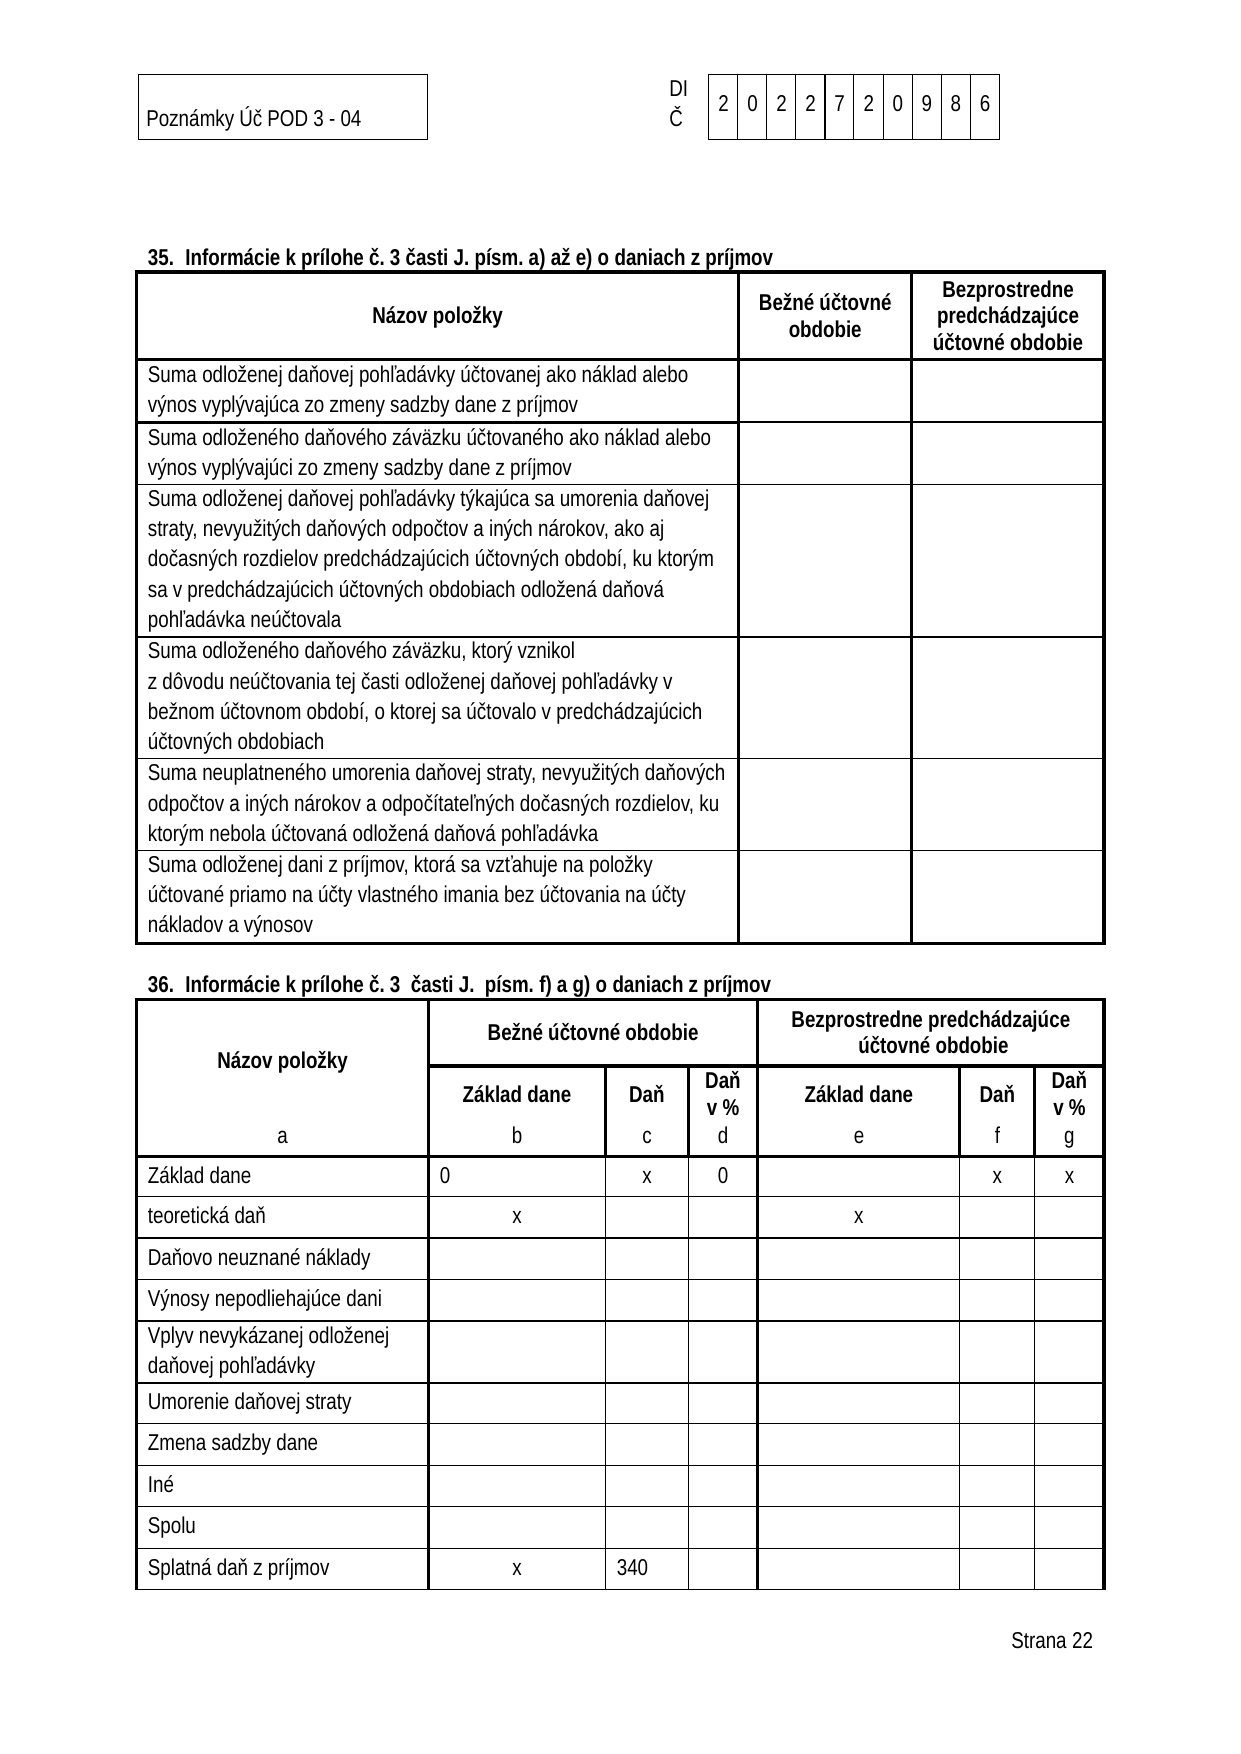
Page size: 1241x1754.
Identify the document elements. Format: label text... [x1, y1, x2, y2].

table_cell [689, 1384, 756, 1423]
table_cell [960, 1322, 1034, 1382]
table_cell [913, 638, 1102, 758]
table_cell [913, 423, 1102, 484]
table_cell Suma odloženého daňového záväzku účtovaného ako náklad alebo výnos vyplývajúci zo zmeny sadzby dane z príjmov [138, 424, 737, 484]
table_header Názov položky [138, 274, 737, 358]
table_cell [913, 485, 1102, 636]
table_cell Vplyv nevykázanej odloženej daňovej pohľadávky [138, 1322, 427, 1382]
table_header Bezprostredne predchádzajúce účtovné obdobie [759, 1001, 1102, 1064]
table_header Bezprostredne predchádzajúce účtovné obdobie [913, 274, 1102, 358]
table_cell [759, 1549, 959, 1589]
table_cell x [430, 1549, 605, 1589]
table_cell [1035, 1239, 1102, 1279]
table_cell [960, 1549, 1034, 1589]
table_cell [960, 1466, 1034, 1506]
table_cell [1035, 1197, 1102, 1237]
table_cell [606, 1322, 688, 1382]
table_cell [1035, 1384, 1102, 1423]
table_cell [913, 759, 1102, 850]
table_cell x [960, 1158, 1034, 1196]
table_cell Suma odloženej daňovej pohľadávky týkajúca sa umorenia daňovej straty, nevyužitých daňových odpočtov a iných nárokov, ako aj dočasných rozdielov predchádzajúcich účtovných období, ku ktorým sa v predchádzajúcich účtovných obdobiach odložená daňová pohľadávka neúčtovala [138, 485, 737, 636]
table_cell [689, 1280, 756, 1320]
table_cell [759, 1466, 959, 1506]
title Informácie k prílohe č. 3 časti J. písm. a) až e) o daniach z príjmov [148, 244, 1093, 270]
table_cell [740, 485, 910, 636]
table_cell [430, 1424, 605, 1465]
table_cell x [759, 1197, 959, 1237]
table_cell [689, 1239, 756, 1279]
table_header Názov položky [138, 1001, 427, 1120]
table_cell [1035, 1424, 1102, 1465]
table_cell Základ dane [138, 1158, 427, 1196]
table_cell [913, 851, 1102, 942]
table_header Bežné účtovné obdobie [740, 274, 910, 358]
table_cell Spolu [138, 1507, 427, 1547]
table_cell Výnosy nepodliehajúce dani [138, 1280, 427, 1320]
table_cell Splatná daň z príjmov [138, 1549, 427, 1589]
table_cell 0 [430, 1158, 605, 1196]
table_cell [606, 1239, 688, 1279]
table_cell Základ dane [759, 1068, 958, 1120]
table_cell 0 [689, 1158, 756, 1196]
table_header Bežné účtovné obdobie [430, 1001, 756, 1064]
table_cell [759, 1507, 959, 1547]
table_cell [430, 1239, 605, 1279]
table_cell [606, 1280, 688, 1320]
table_cell Daň [961, 1068, 1033, 1120]
table_cell [606, 1507, 688, 1547]
table_cell [430, 1384, 605, 1423]
table_cell [960, 1239, 1034, 1279]
table_cell c [607, 1120, 687, 1154]
title Informácie k prílohe č. 3 časti J. písm. f) a g) o daniach z príjmov [148, 971, 1093, 997]
table_cell teoretická daň [138, 1197, 427, 1237]
table_cell d [690, 1120, 756, 1154]
table_cell [1035, 1322, 1102, 1382]
table_cell [606, 1424, 688, 1465]
table_cell [960, 1384, 1034, 1423]
table_cell [606, 1384, 688, 1423]
table_cell Suma odloženej dani z príjmov, ktorá sa vzťahuje na položky účtované priamo na účty vlastného imania bez účtovania na účty nákladov a výnosov [138, 851, 737, 942]
table_cell Suma neuplatneného umorenia daňovej straty, nevyužitých daňových odpočtov a iných nárokov a odpočítateľných dočasných rozdielov, ku ktorým nebola účtovaná odložená daňová pohľadávka [138, 759, 737, 850]
table_cell Daň v % [1036, 1068, 1102, 1120]
table_cell Suma odloženého daňového záväzku, ktorý vznikol z dôvodu neúčtovania tej časti odloženej daňovej pohľadávky v bežnom účtovnom období, o ktorej sa účtovalo v predchádzajúcich účtovných obdobiach [138, 638, 737, 758]
table_cell [740, 759, 910, 850]
table_cell [759, 1158, 959, 1196]
table_cell Iné [138, 1466, 427, 1506]
table_cell [689, 1197, 756, 1237]
table_cell [960, 1197, 1034, 1237]
table_cell [1035, 1280, 1102, 1320]
table_cell [1035, 1549, 1102, 1589]
table_cell [759, 1239, 959, 1279]
table_cell Umorenie daňovej straty [138, 1384, 427, 1423]
table_cell [689, 1322, 756, 1382]
table_cell [430, 1466, 605, 1506]
table_cell Daň v % [690, 1068, 756, 1120]
table_cell [689, 1424, 756, 1465]
table_cell e [759, 1120, 958, 1154]
table_cell [689, 1466, 756, 1506]
table_cell [689, 1507, 756, 1547]
table_cell [960, 1507, 1034, 1547]
table_cell [740, 638, 910, 758]
table_cell Daňovo neuznané náklady [138, 1239, 427, 1279]
table_cell [740, 851, 910, 942]
table_cell [430, 1322, 605, 1382]
table_cell a [138, 1120, 427, 1154]
table_cell [606, 1466, 688, 1506]
table_cell Základ dane [430, 1068, 604, 1120]
table_cell b [430, 1120, 604, 1154]
table_cell Zmena sadzby dane [138, 1424, 427, 1465]
table_cell x [606, 1158, 688, 1196]
table_cell g [1036, 1120, 1102, 1154]
table_cell [606, 1197, 688, 1237]
table_cell [740, 423, 910, 484]
table_cell 340 [606, 1549, 688, 1589]
table_cell [430, 1507, 605, 1547]
table_cell [913, 361, 1102, 421]
table_cell Suma odloženej daňovej pohľadávky účtovanej ako náklad alebo výnos vyplývajúca zo zmeny sadzby dane z príjmov [138, 361, 737, 421]
table_cell [1035, 1466, 1102, 1506]
table_cell [740, 361, 910, 421]
table_cell [759, 1322, 959, 1382]
table_cell [759, 1384, 959, 1423]
table_cell Daň [607, 1068, 687, 1120]
table_cell f [961, 1120, 1033, 1154]
table_cell x [430, 1197, 605, 1237]
table_cell [759, 1280, 959, 1320]
table_cell [430, 1280, 605, 1320]
table_cell [960, 1280, 1034, 1320]
table_cell [1035, 1507, 1102, 1547]
table_cell [960, 1424, 1034, 1465]
table_cell x [1035, 1158, 1102, 1196]
table_cell [759, 1424, 959, 1465]
table_cell [689, 1549, 756, 1589]
